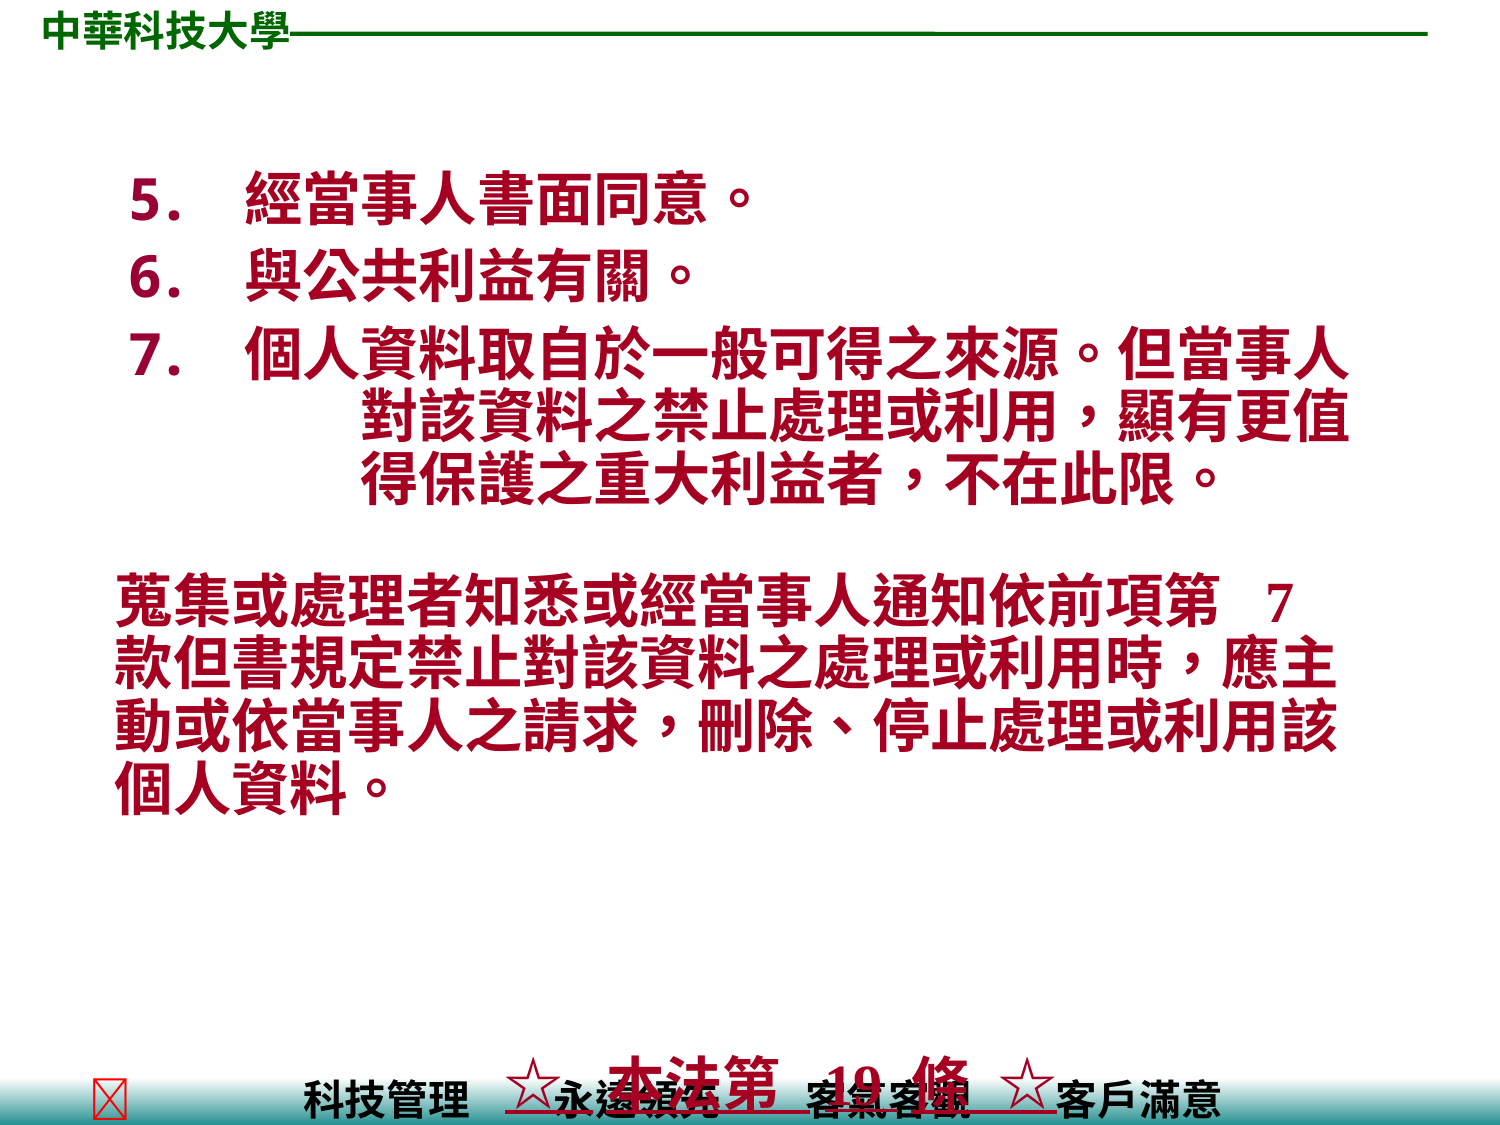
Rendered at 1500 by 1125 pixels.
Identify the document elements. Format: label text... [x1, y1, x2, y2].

text_box ☆ 本法第 19 條 ☆ [490, 1040, 1072, 1125]
list 經當事人書面同意。 與公共利益有關。 個人資料取自於一般可得之來源。但當事人對該資料之禁止處理或利用，顯有更值得保護之重大利益者，不在此限。 [112, 162, 1389, 553]
text_box 蒐集或處理者知悉或經當事人通知依前項第 7 款但書規定禁止對該資料之處理或利用時，應主動或依當事人之請求，刪除、停止處理或利用該個人資料。 [100, 550, 1388, 845]
